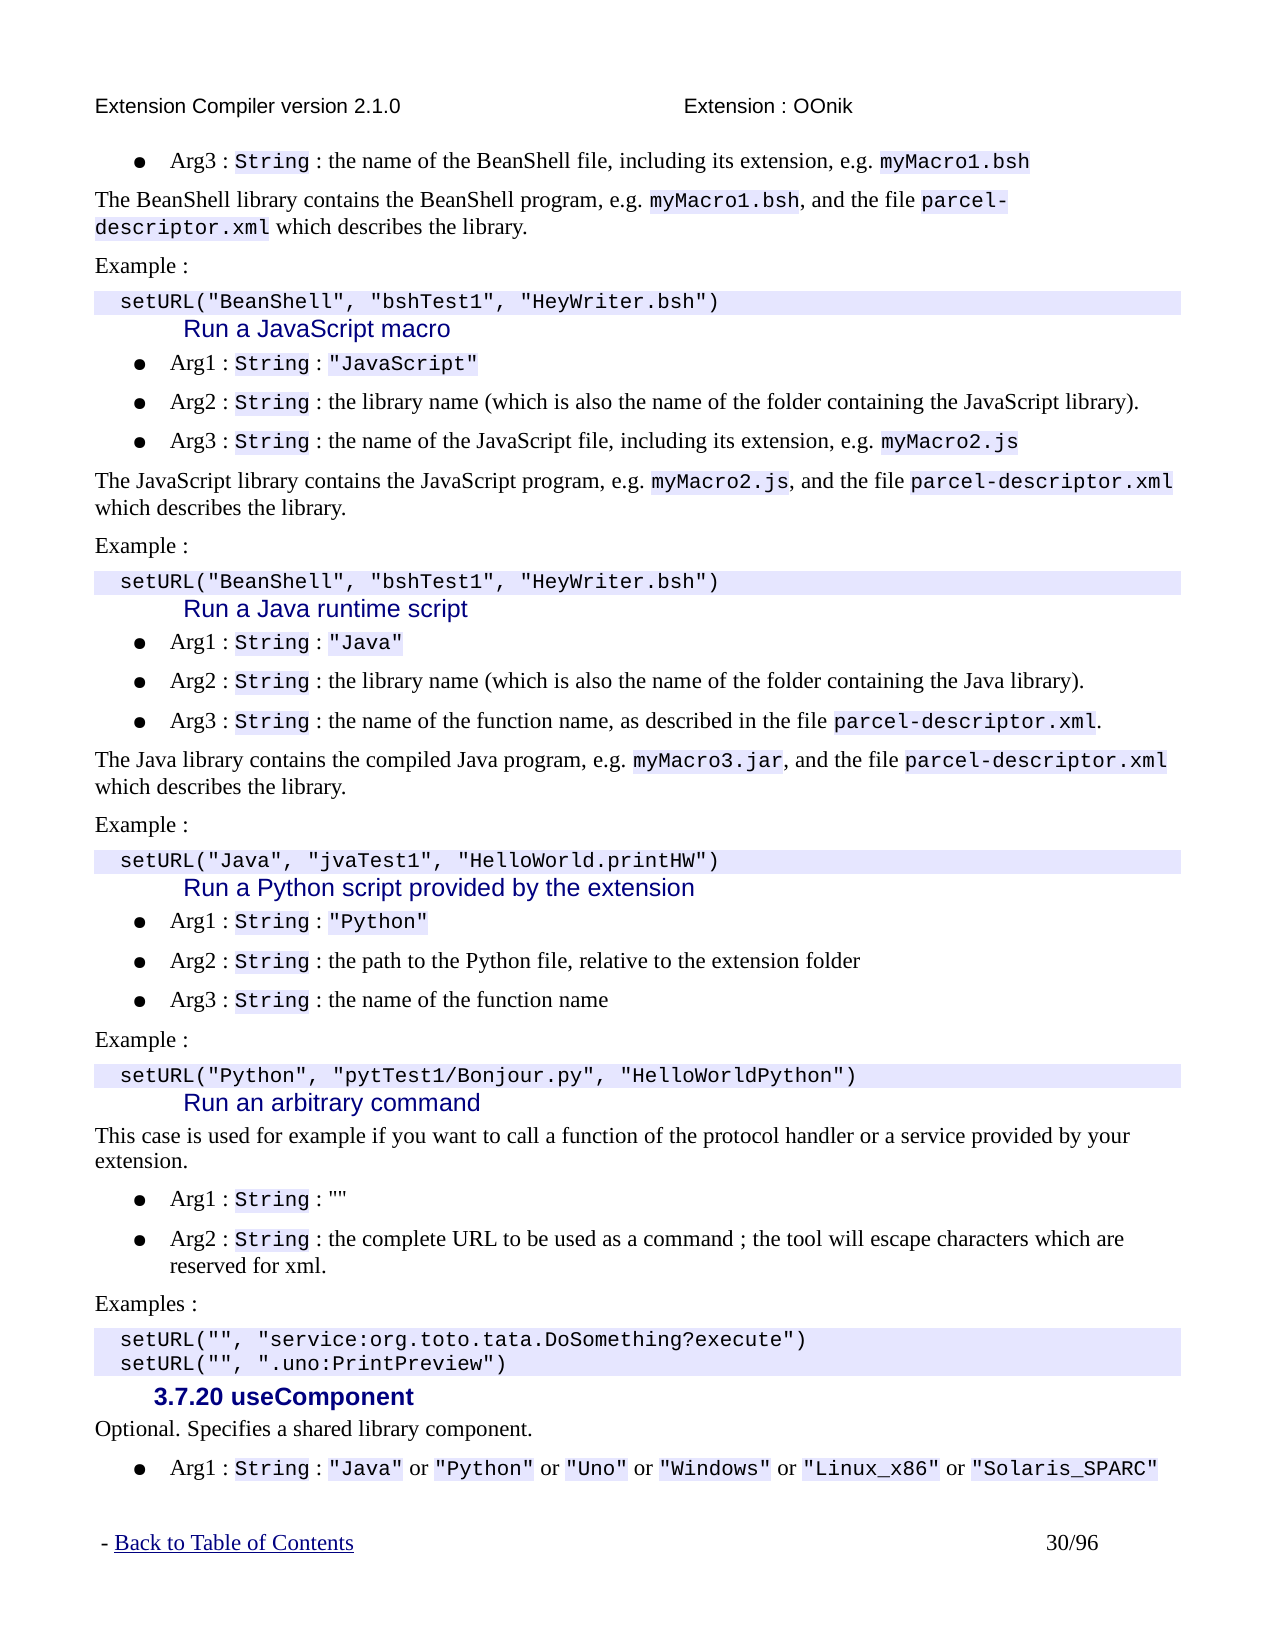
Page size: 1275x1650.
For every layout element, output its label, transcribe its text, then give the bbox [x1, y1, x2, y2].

list Arg1 : String : "Python" [132, 908, 1181, 935]
text setURL("Python", "pytTest1/Bonjour.py", "HelloWorldPython") [94, 1064, 1181, 1088]
subtitle Run an arbitrary command [183, 1088, 1181, 1117]
list Arg2 : String : the library name (which is also the name of the folder containing the JavaScript library). [132, 389, 1181, 416]
text The BeanShell library contains the BeanShell program, e.g. myMacro1.bsh, and the file parcel-descriptor.xml which describes the library. [94, 187, 1181, 241]
text Example : [94, 253, 1181, 279]
subtitle useComponent [153, 1382, 1181, 1410]
text setURL("Java", "jvaTest1", "HelloWorld.printHW") [94, 850, 1181, 874]
list Arg2 : String : the path to the Python file, relative to the extension folder [132, 948, 1181, 974]
list Arg1 : String : "Java" or "Python" or "Uno" or "Windows" or "Linux_x86" or "Solaris_SPARC" [132, 1454, 1181, 1481]
text setURL("BeanShell", "bshTest1", "HeyWriter.bsh") [94, 571, 1181, 595]
list Arg1 : String : "" [132, 1186, 1181, 1213]
text Example : [94, 812, 1181, 838]
text The Java library contains the compiled Java program, e.g. myMacro3.jar, and the file parcel-descriptor.xml which describes the library. [94, 747, 1181, 800]
list Arg3 : String : the name of the JavaScript file, including its extension, e.g. myMacro2.js [132, 428, 1181, 455]
list Arg2 : String : the library name (which is also the name of the folder containing the Java library). [132, 668, 1181, 695]
text Examples : [94, 1291, 1181, 1316]
list Arg3 : String : the name of the function name, as described in the file parcel-descriptor.xml. [132, 708, 1181, 735]
list Arg1 : String : "JavaScript" [132, 349, 1181, 376]
subtitle Run a Java runtime script [183, 595, 1181, 623]
list Arg2 : String : the complete URL to be used as a command ; the tool will escape characters which are reserved for xml. [132, 1226, 1181, 1278]
text setURL("", "service:org.toto.tata.DoSomething?execute") [94, 1328, 1181, 1352]
subtitle Run a JavaScript macro [183, 315, 1181, 343]
text Example : [94, 533, 1181, 558]
text setURL("BeanShell", "bshTest1", "HeyWriter.bsh") [94, 291, 1181, 315]
text The JavaScript library contains the JavaScript program, e.g. myMacro2.js, and the file parcel-descriptor.xml which describes the library. [94, 468, 1181, 520]
text setURL("", ".uno:PrintPreview") [94, 1352, 1181, 1376]
subtitle Run a Python script provided by the extension [183, 874, 1181, 902]
text This case is used for example if you want to call a function of the protocol handler or a service provided by your extension. [94, 1122, 1181, 1173]
text Example : [94, 1027, 1181, 1052]
list Arg3 : String : the name of the function name [132, 987, 1181, 1014]
list Arg1 : String : "Java" [132, 629, 1181, 656]
text Optional. Specifies a shared library component. [94, 1416, 1181, 1442]
list Arg3 : String : the name of the BeanShell file, including its extension, e.g. myMacro1.bsh [132, 147, 1181, 174]
